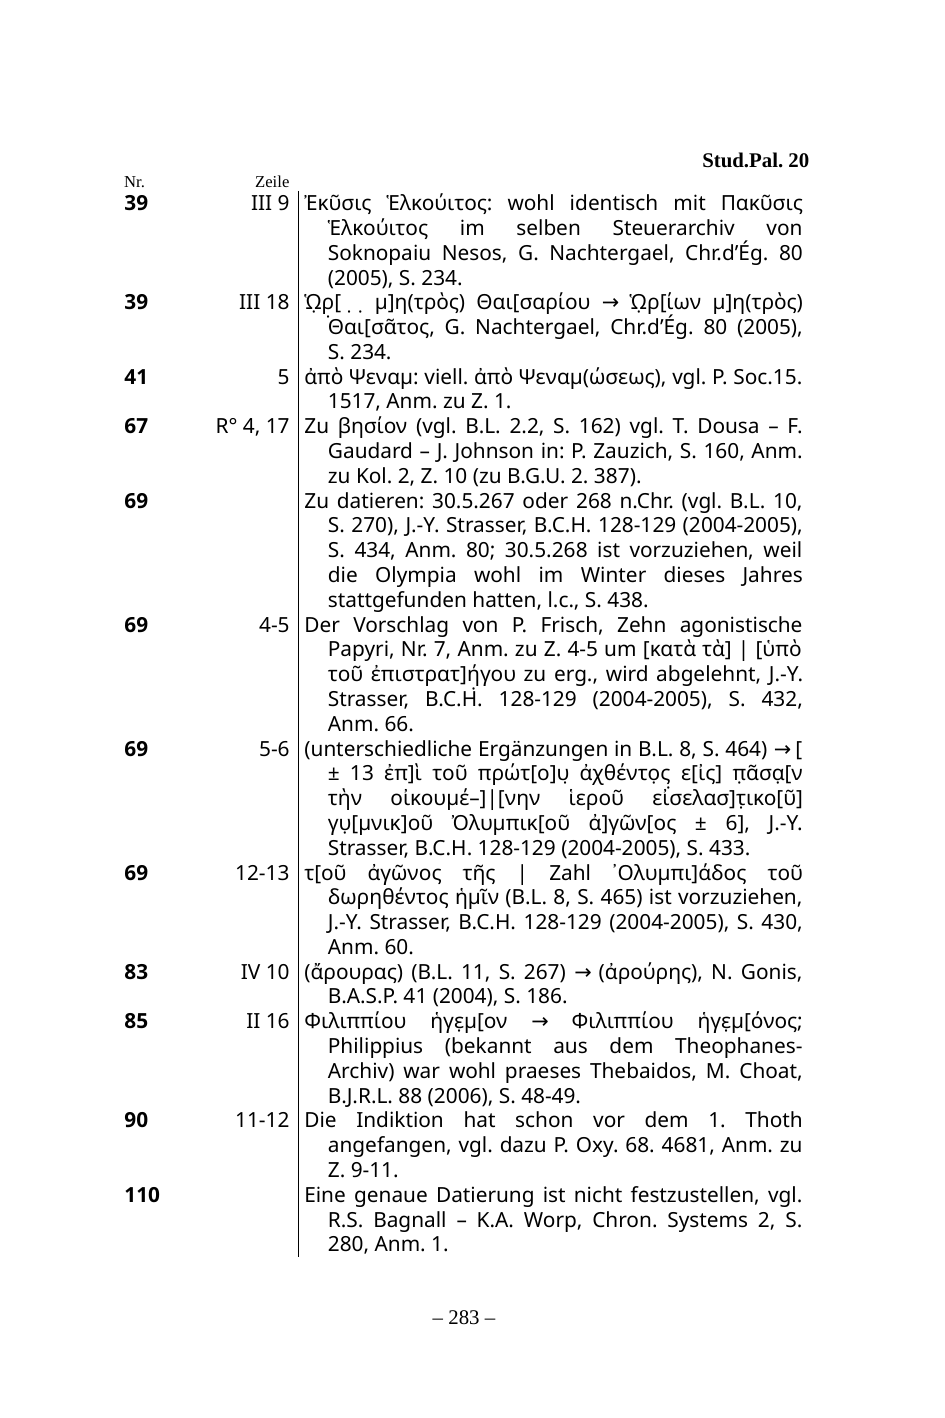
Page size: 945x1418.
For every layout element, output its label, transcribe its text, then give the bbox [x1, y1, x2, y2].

table_cell Zu βησίον (vgl. B.L. 2.2, S. 162) vgl. T. Dousa – F. Gaudard – J. Johnson in: P. Zauzich, S. 160, Anm. zu Kol. 2, Z. 10 (zu B.G.U. 2. 387). [299, 414, 809, 488]
table_cell R° 4, 17 [207, 414, 298, 488]
table_cell 85 [118, 1009, 207, 1108]
table_cell Die Indiktion hat schon vor dem 1. Thoth angefangen, vgl. dazu P. Oxy. 68. 4681, Anm. zu Z. 9-11. [299, 1108, 809, 1182]
table_cell IV 10 [207, 959, 298, 1009]
table_cell ἀπὸ Ψεναμ: viell. ἀπὸ Ψεναμ(ώσεως), vgl. P. Soc.15. 1517, Anm. zu Z. 1. [299, 364, 809, 414]
table_cell Ἐκῦσις Ἑλκούιτος: wohl identisch mit Πακῦσις Ἑλκούιτος im selben Steuerarchiv von Soknopaiu Nesos, G. Nachtergael, Chr.d’Ég. 80 (2005), S. 234. [299, 191, 809, 290]
table_cell III 9 [207, 191, 298, 290]
table_cell 69 [118, 736, 207, 860]
table_cell II 16 [207, 1009, 298, 1108]
table_cell 110 [118, 1183, 207, 1257]
table_cell 83 [118, 959, 207, 1009]
table_cell Ὡ̣ρ̣[ ̣ ̣ μ]η(τρὸς) Θαι[σαρίου → Ὡ̣ρ[ίων μ]η(τρὸς) Θαι[σᾶτος, G. Nachtergael, Chr.d’Ég. 80 (2005), S. 234. [299, 290, 809, 364]
table_cell III 18 [207, 290, 298, 364]
table_cell 69 [118, 488, 207, 612]
table_cell 67 [118, 414, 207, 488]
table_cell 5-6 [207, 736, 298, 860]
table_cell 41 [118, 364, 207, 414]
table_cell (ἄρουρας) (B.L. 11, S. 267) → (ἀρούρης), N. Gonis, B.A.S.P. 41 (2004), S. 186. [299, 959, 809, 1009]
table_cell Φιλιππίου ἡγε̣μ[ον → Φιλιππίου ἡγε̣μ[όνος; Philippius (bekannt aus dem Theophanes-Archiv) war wohl praeses Thebaidos, M. Choat, B.J.R.L. 88 (2006), S. 48-49. [299, 1009, 809, 1108]
table_cell 4-5 [207, 612, 298, 736]
table_cell Eine genaue Datierung ist nicht festzustellen, vgl. R.S. Bagnall – K.A. Worp, Chron. Systems 2, S. 280, Anm. 1. [299, 1183, 809, 1257]
table_cell 5 [207, 364, 298, 414]
table_cell Zu datieren: 30.5.267 oder 268 n.Chr. (vgl. B.L. 10, S. 270), J.-Y. Strasser, B.C.H. 128-129 (2004-2005), S. 434, Anm. 80; 30.5.268 ist vorzuziehen, weil die Olympia wohl im Winter dieses Jahres stattgefunden hatten, l.c., S. 438. [299, 488, 809, 612]
table_cell Der Vorschlag von P. Frisch, Zehn agonistische Papyri, Nr. 7, Anm. zu Z. 4-5 um [κατὰ τὰ] | [ὑπὸ τοῦ ἐπιστρατ]ή̣γου zu erg., wird abgelehnt, J.-Y. Strasser, B.C.H. 128-129 (2004-2005), S. 432, Anm. 66. [299, 612, 809, 736]
table_cell 12-13 [207, 860, 298, 959]
table_cell τ[οῦ ἀγῶνος τῆς | Zahl ᾽Ολυμπι]άδος τοῦ δωρηθέντος ἡμῖν (B.L. 8, S. 465) ist vorzuziehen, J.-Y. Strasser, B.C.H. 128-129 (2004-2005), S. 430, Anm. 60. [299, 860, 809, 959]
table_cell 69 [118, 612, 207, 736]
table_cell 39 [118, 191, 207, 290]
table_cell (unterschiedliche Ergänzungen in B.L. 8, S. 464) → [ ± 13 ἐπ]ὶ τοῦ πρώτ[ο]υ̣ ἀχθέντο̣ς̣ ε[ἰς] π̣ᾶσα̣[ν τὴν οἰκουμέ–]|[νην ἱεροῦ εἰσελασ]τ̣ικο[ῦ] γυ̣[μνικ]οῦ Ὀλυμπικ[οῦ ἀ]γῶν[ος ± 6], J.-Y. Strasser, B.C.H. 128-129 (2004-2005), S. 433. [299, 736, 809, 860]
table_cell 39 [118, 290, 207, 364]
table_cell 11-12 [207, 1108, 298, 1182]
table_cell 90 [118, 1108, 207, 1182]
table_cell 69 [118, 860, 207, 959]
table_cell [207, 1183, 298, 1257]
table_cell [207, 488, 298, 612]
